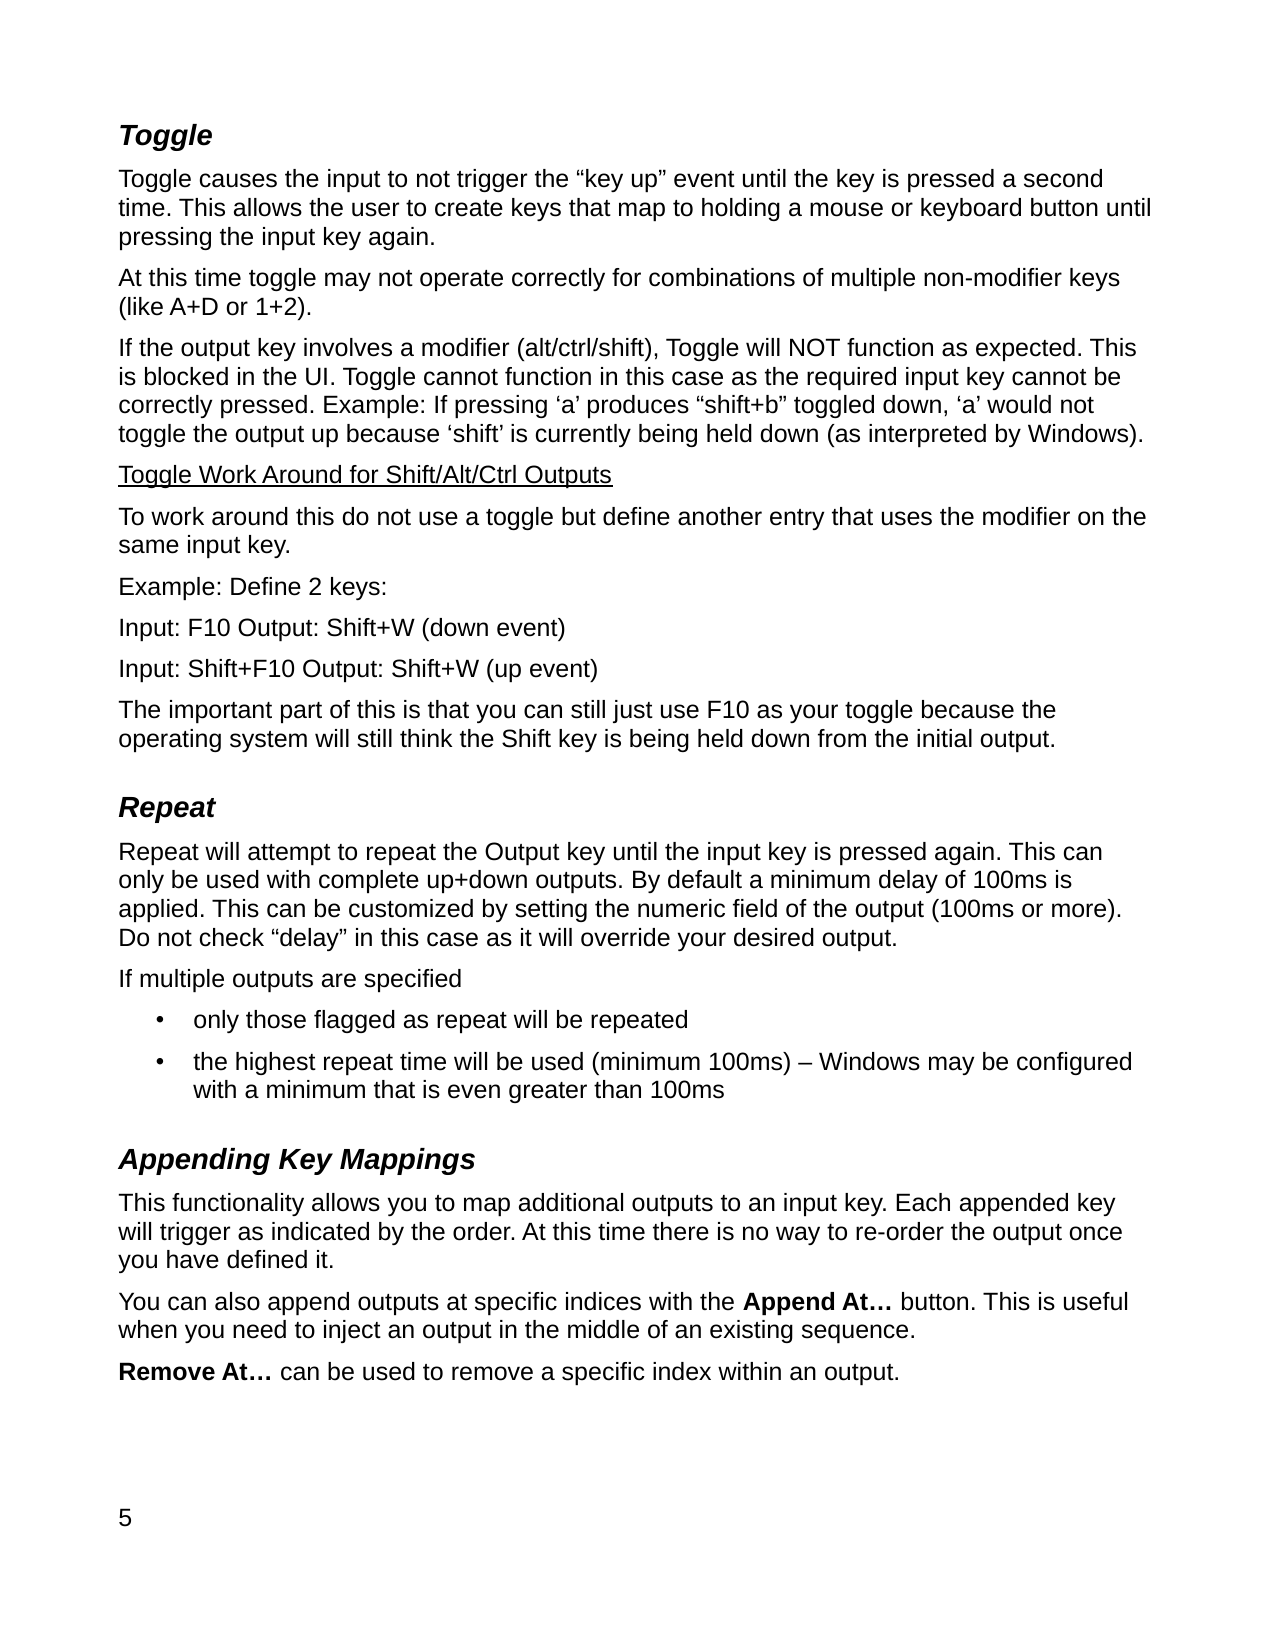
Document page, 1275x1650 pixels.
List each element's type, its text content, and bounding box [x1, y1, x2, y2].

text Remove At… can be used to remove a specific index within an output. [118, 1356, 1157, 1385]
text This functionality allows you to map additional outputs to an input key. Each appended key will trigger as indicated by the order. At this time there is no way to re-order the output once you have defined it. [118, 1188, 1157, 1274]
list the highest repeat time will be used (minimum 100ms) – Windows may be configured with a minimum that is even greater than 100ms [156, 1047, 1157, 1104]
subtitle Appending Key Mappings [118, 1142, 1157, 1175]
text Input: F10 Output: Shift+W (down event) [118, 613, 1157, 642]
text If multiple outputs are specified [118, 964, 1157, 993]
text You can also append outputs at specific indices with the Append At… button. This is useful when you need to inject an output in the middle of an existing sequence. [118, 1286, 1157, 1344]
text To work around this do not use a toggle but define another entry that uses the modifier on the same input key. [118, 502, 1157, 559]
list only those flagged as repeat will be repeated [156, 1005, 1157, 1034]
subtitle Repeat [118, 790, 1157, 824]
text Toggle Work Around for Shift/Alt/Ctrl Outputs [118, 460, 1157, 489]
text At this time toggle may not operate correctly for combinations of multiple non-modifier keys (like A+D or 1+2). [118, 263, 1157, 320]
text Toggle causes the input to not trigger the “key up” event until the key is pressed a second time. This allows the user to create keys that map to holding a mouse or keyboard button until pressing the input key again. [118, 164, 1157, 250]
text Input: Shift+F10 Output: Shift+W (up event) [118, 654, 1157, 683]
subtitle Toggle [118, 118, 1157, 152]
text Repeat will attempt to repeat the Output key until the input key is pressed again. This can only be used with complete up+down outputs. By default a minimum delay of 100ms is applied. This can be customized by setting the numeric field of the output (100ms or more). Do not check “delay” in this case as it will override your desired output. [118, 836, 1157, 951]
text If the output key involves a modifier (alt/ctrl/shift), Toggle will NOT function as expected. This is blocked in the UI. Toggle cannot function in this case as the required input key cannot be correctly pressed. Example: If pressing ‘a’ produces “shift+b” toggled down, ‘a’ would not toggle the output up because ‘shift’ is currently being held down (as interpreted by Windows). [118, 333, 1157, 448]
text Example: Define 2 keys: [118, 572, 1157, 600]
text The important part of this is that you can still just use F10 as your toggle because the operating system will still think the Shift key is being held down from the initial output. [118, 695, 1157, 753]
